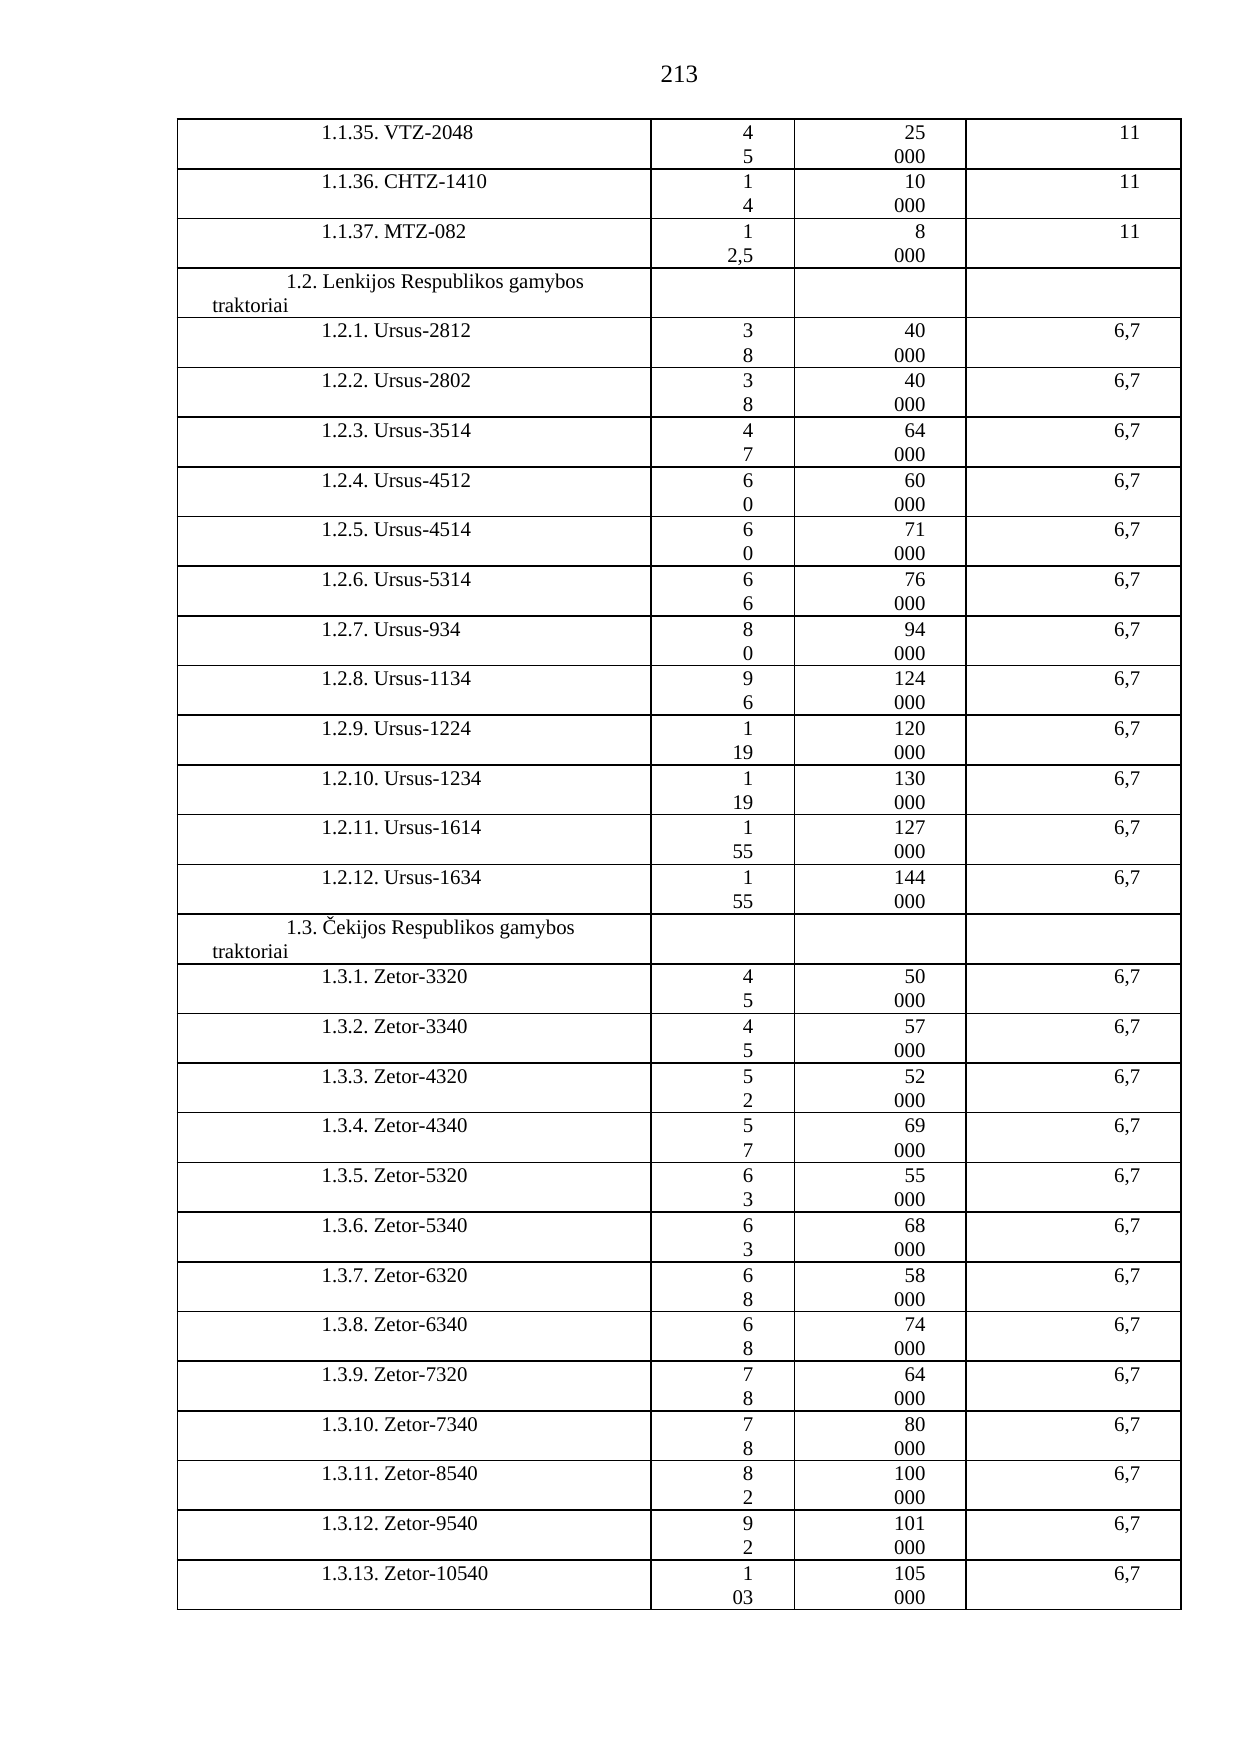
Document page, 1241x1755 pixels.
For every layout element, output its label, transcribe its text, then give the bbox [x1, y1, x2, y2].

table_cell 1.3.8. Zetor-6340 [178, 1312, 650, 1360]
table_cell 6,7 [967, 468, 1180, 516]
table_cell 69 000 [795, 1113, 965, 1162]
table_cell 105 000 [795, 1561, 965, 1609]
table_cell 1.3.7. Zetor-6320 [178, 1263, 650, 1311]
table_cell 1.3.12. Zetor-9540 [178, 1511, 650, 1559]
table_cell 57 000 [795, 1014, 965, 1062]
table_cell 45 [652, 1014, 794, 1062]
table_cell 66 [652, 567, 794, 615]
table_cell 14 [652, 170, 794, 217]
table_cell 120 000 [795, 716, 965, 764]
table_cell 103 [652, 1561, 794, 1609]
table_cell 92 [652, 1511, 794, 1559]
table_cell 1.2.3. Ursus-3514 [178, 418, 650, 466]
table_cell 1.2.2. Ursus-2802 [178, 368, 650, 416]
table_cell 1.2.1. Ursus-2812 [178, 318, 650, 367]
table_cell 55 000 [795, 1163, 965, 1211]
table_cell 60 [652, 468, 794, 516]
table_cell 101 000 [795, 1511, 965, 1559]
table_cell 1.3.3. Zetor-4320 [178, 1064, 650, 1112]
table_cell 63 [652, 1163, 794, 1211]
table_cell 6,7 [967, 368, 1180, 416]
table_cell 1.2.8. Ursus-1134 [178, 666, 650, 714]
table_cell 1.2.9. Ursus-1224 [178, 716, 650, 764]
table_cell 6,7 [967, 815, 1180, 863]
table_cell 6,7 [967, 1362, 1180, 1410]
table_cell 119 [652, 716, 794, 764]
table_cell 6,7 [967, 865, 1180, 913]
table_cell 6,7 [967, 318, 1180, 367]
table_cell 1.2.5. Ursus-4514 [178, 517, 650, 565]
table_cell 6,7 [967, 1163, 1180, 1211]
table_cell 6,7 [967, 1312, 1180, 1360]
table_cell 60 000 [795, 468, 965, 516]
table_cell 58 000 [795, 1263, 965, 1311]
table_cell 144 000 [795, 865, 965, 913]
table_cell 1.1.37. MTZ-082 [178, 219, 650, 267]
table_cell 47 [652, 418, 794, 466]
table_cell [795, 915, 965, 963]
table_cell 6,7 [967, 418, 1180, 466]
table_cell 45 [652, 120, 794, 168]
table_cell [652, 269, 794, 317]
table_cell [795, 269, 965, 317]
table_cell 1.1.35. VTZ-2048 [178, 120, 650, 168]
table_cell 38 [652, 318, 794, 367]
table_cell 1.2.12. Ursus-1634 [178, 865, 650, 913]
table_cell 25 000 [795, 120, 965, 168]
table_cell 1.2.4. Ursus-4512 [178, 468, 650, 516]
table_cell 74 000 [795, 1312, 965, 1360]
table_cell 78 [652, 1362, 794, 1410]
table_cell 94 000 [795, 617, 965, 665]
table_cell 6,7 [967, 766, 1180, 814]
table_cell 11 [967, 219, 1180, 267]
table_cell 64 000 [795, 1362, 965, 1410]
table_cell 50 000 [795, 965, 965, 1012]
table_cell 1.3.9. Zetor-7320 [178, 1362, 650, 1410]
table_cell 10 000 [795, 170, 965, 217]
table_cell 1.2.7. Ursus-934 [178, 617, 650, 665]
table_cell 1.3.6. Zetor-5340 [178, 1213, 650, 1261]
table_cell 52 000 [795, 1064, 965, 1112]
table_cell 6,7 [967, 1113, 1180, 1162]
table_cell 52 [652, 1064, 794, 1112]
table_cell 38 [652, 368, 794, 416]
table_cell 1.1.36. CHTZ-1410 [178, 170, 650, 217]
table_cell 1.3.11. Zetor-8540 [178, 1461, 650, 1509]
table_cell 68 [652, 1312, 794, 1360]
table_cell 6,7 [967, 1014, 1180, 1062]
table_cell 1.3.13. Zetor-10540 [178, 1561, 650, 1609]
table_cell 155 [652, 815, 794, 863]
table_cell 60 [652, 517, 794, 565]
table_cell 1.2.10. Ursus-1234 [178, 766, 650, 814]
table_cell [967, 915, 1180, 963]
table_cell 71 000 [795, 517, 965, 565]
table_cell 96 [652, 666, 794, 714]
table_cell 124 000 [795, 666, 965, 714]
table_cell 76 000 [795, 567, 965, 615]
table_cell 6,7 [967, 965, 1180, 1012]
table_cell 1.2. Lenkijos Respublikos gamybos traktoriai [178, 269, 650, 317]
table_cell 12,5 [652, 219, 794, 267]
table_cell 68 [652, 1263, 794, 1311]
table_cell 6,7 [967, 567, 1180, 615]
table_cell 80 [652, 617, 794, 665]
table_cell 6,7 [967, 1561, 1180, 1609]
table_cell [967, 269, 1180, 317]
table_cell 40 000 [795, 318, 965, 367]
table_cell 1.3.4. Zetor-4340 [178, 1113, 650, 1162]
table_cell 6,7 [967, 617, 1180, 665]
table_cell 6,7 [967, 1461, 1180, 1509]
table_cell 127 000 [795, 815, 965, 863]
table_cell 119 [652, 766, 794, 814]
table_cell 6,7 [967, 1064, 1180, 1112]
table_cell 6,7 [967, 1412, 1180, 1460]
table_cell 6,7 [967, 716, 1180, 764]
table_cell 40 000 [795, 368, 965, 416]
table_cell 1.2.11. Ursus-1614 [178, 815, 650, 863]
table_cell 11 [967, 120, 1180, 168]
table_cell 6,7 [967, 517, 1180, 565]
table_cell 1.2.6. Ursus-5314 [178, 567, 650, 615]
table_cell [652, 915, 794, 963]
table_cell 1.3.1. Zetor-3320 [178, 965, 650, 1012]
table_cell 45 [652, 965, 794, 1012]
table_cell 1.3.2. Zetor-3340 [178, 1014, 650, 1062]
table_cell 6,7 [967, 1511, 1180, 1559]
table_cell 1.3. Čekijos Respublikos gamybos traktoriai [178, 915, 650, 963]
table_cell 82 [652, 1461, 794, 1509]
table_cell 100 000 [795, 1461, 965, 1509]
table_cell 8 000 [795, 219, 965, 267]
table_cell 63 [652, 1213, 794, 1261]
table_cell 1.3.5. Zetor-5320 [178, 1163, 650, 1211]
table_cell 64 000 [795, 418, 965, 466]
table_cell 155 [652, 865, 794, 913]
table_cell 68 000 [795, 1213, 965, 1261]
table_cell 78 [652, 1412, 794, 1460]
table_cell 6,7 [967, 1263, 1180, 1311]
table_cell 80 000 [795, 1412, 965, 1460]
table_cell 57 [652, 1113, 794, 1162]
table_cell 1.3.10. Zetor-7340 [178, 1412, 650, 1460]
table_cell 6,7 [967, 1213, 1180, 1261]
table_cell 6,7 [967, 666, 1180, 714]
table_cell 130 000 [795, 766, 965, 814]
table_cell 11 [967, 170, 1180, 217]
